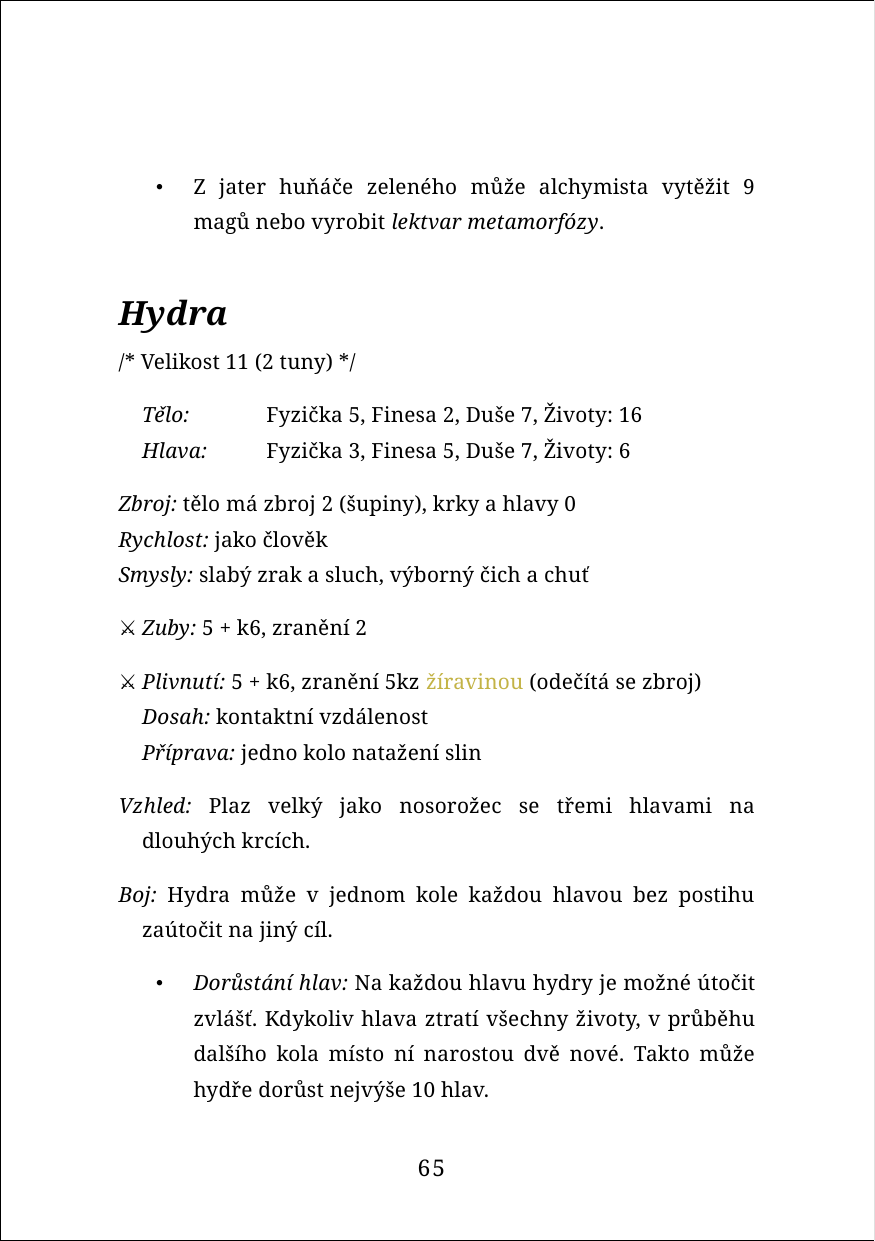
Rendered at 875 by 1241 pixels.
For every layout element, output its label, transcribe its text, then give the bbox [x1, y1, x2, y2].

text /* Velikost 11 (2 tuny) */ [118, 347, 756, 376]
text Boj: Hydra může v jednom kole každou hlavou bez postihu zaútočit na jiný cíl. [118, 880, 756, 944]
text Dosah: kontaktní vzdálenost [142, 702, 756, 731]
text Vzhled: Plaz velký jako nosorožec se třemi hlavami na dlouhých krcích. [118, 791, 756, 855]
subtitle Hydra [118, 290, 756, 336]
text Rychlost: jako člověk [118, 525, 756, 553]
text Smysly: slabý zrak a sluch, výborný čich a chuť [118, 560, 756, 589]
text ⚔ Zuby: 5 + k6, zranění 2 [118, 613, 756, 642]
text Tělo: Fyzička 5, Finesa 2, Duše 7, Životy: 16 [142, 401, 756, 429]
text Příprava: jedno kolo natažení slin [142, 738, 756, 766]
text Hlava: Fyzička 3, Finesa 5, Duše 7, Životy: 6 [142, 436, 756, 464]
text Zbroj: tělo má zbroj 2 (šupiny), krky a hlavy 0 [118, 489, 756, 518]
list Z jater huňáče zeleného může alchymista vytěžit 9 magů nebo vyrobit lektvar metamorfózy. [156, 172, 756, 236]
list Dorůstání hlav: Na každou hlavu hydry je možné útočit zvlášť. Kdykoliv hlava ztratí všechny životy, v průběhu dalšího kola místo ní narostou dvě nové. Takto může hydře dorůst nejvýše 10 hlav. [156, 968, 756, 1103]
text ⚔ Plivnutí: 5 + k6, zranění 5kz žíravinou (odečítá se zbroj) [118, 667, 756, 695]
